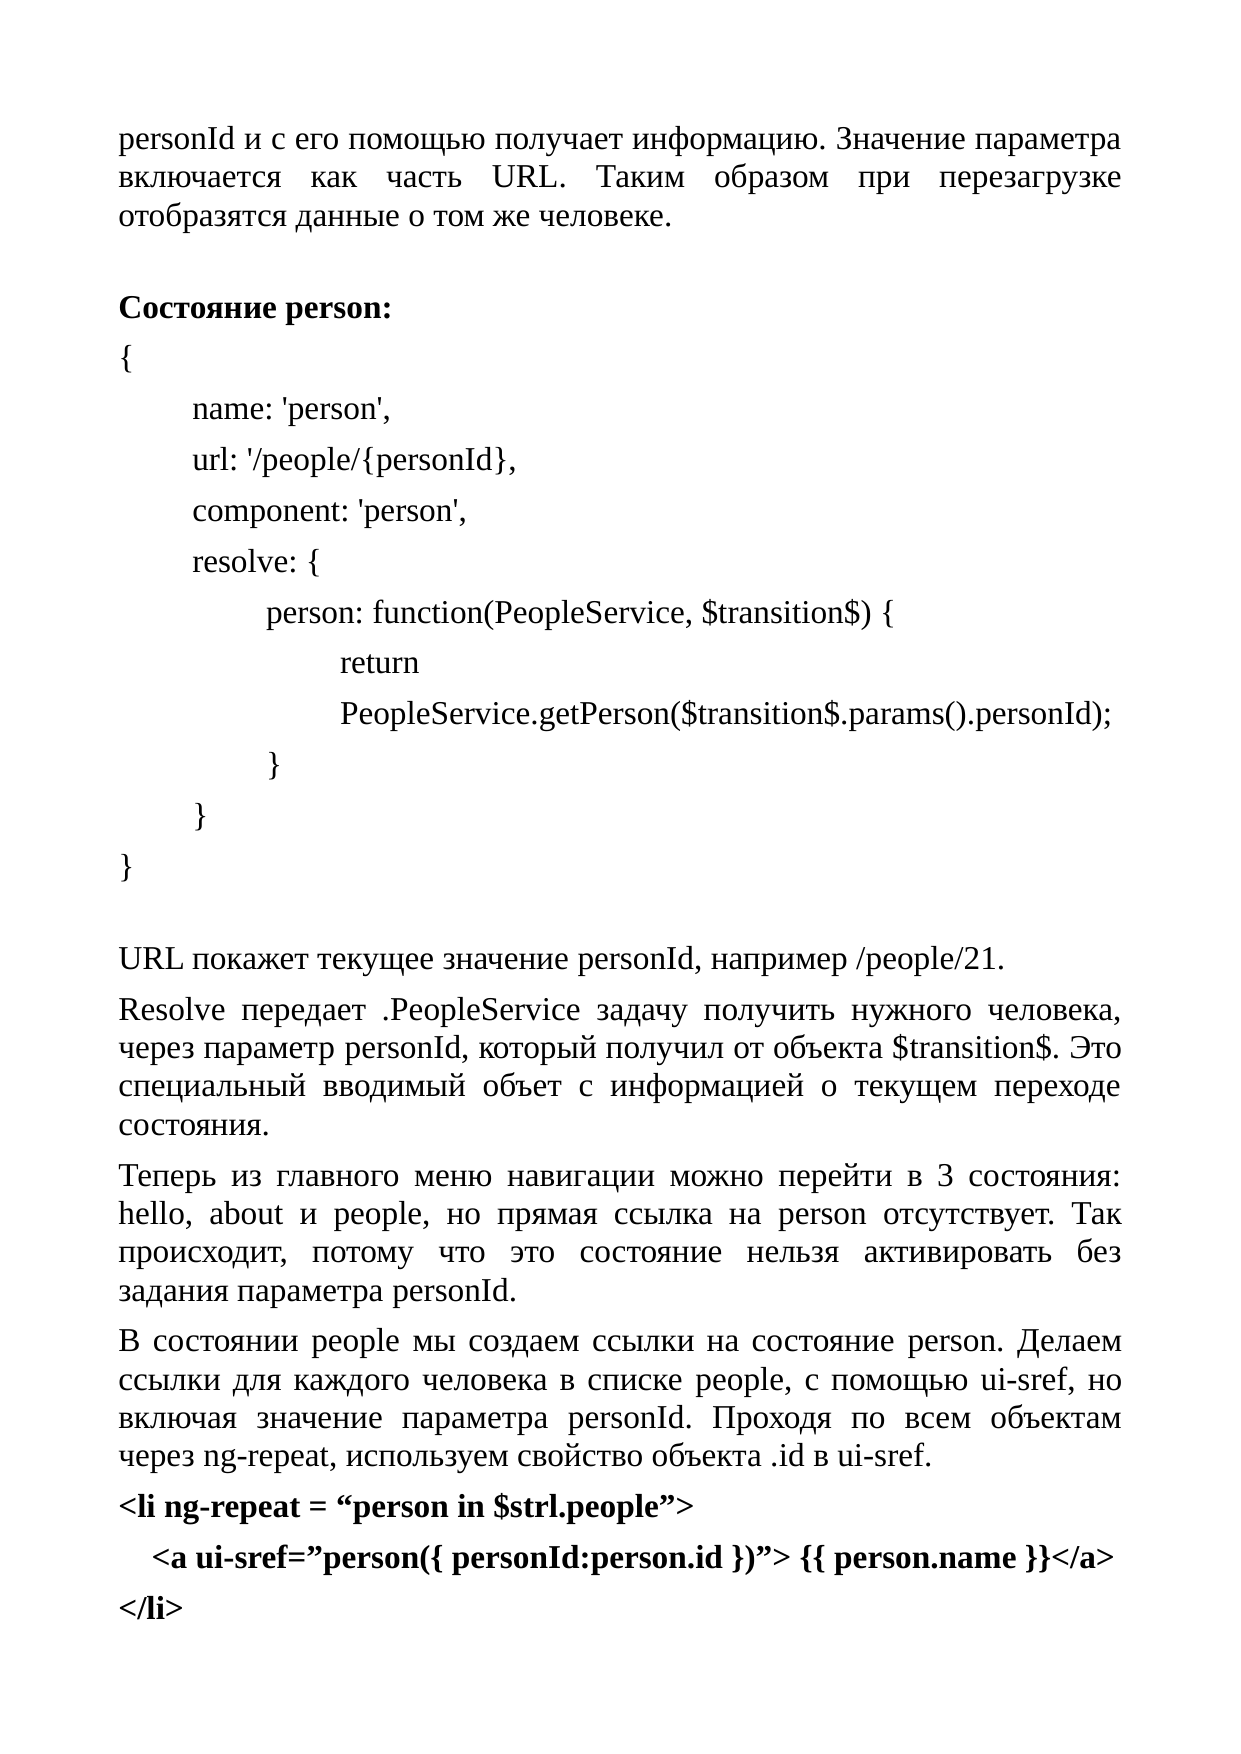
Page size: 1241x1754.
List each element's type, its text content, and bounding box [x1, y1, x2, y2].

text personId и с его помощью получает информацию. Значение параметра включается как часть URL. Таким образом при перезагрузке отобразятся данные о том же человеке. [118, 118, 1122, 233]
text <a ui-sref=”person({ personId:person.id })”> {{ person.name }}</a> [118, 1537, 1122, 1576]
text person: function(PeopleService, $transition$) { [118, 592, 1122, 630]
text <li ng-repeat = “person in $strl.people”> [118, 1486, 1122, 1525]
text URL покажет текущее значение personId, например /people/21. [118, 938, 1122, 976]
text name: 'person', [118, 388, 1122, 427]
text } [118, 744, 1122, 783]
text } [118, 846, 1122, 884]
text Состояние person: [118, 287, 1122, 325]
text PeopleService.getPerson($transition$.params().personId); [118, 693, 1122, 732]
text url: '/people/{personId}, [118, 439, 1122, 478]
text } [118, 795, 1122, 833]
text В состоянии people мы создаем ссылки на состояние person. Делаем ссылки для каждого человека в списке people, с помощью ui-sref, но включая значение параметра personId. Проходя по всем объектам через ng-repeat, используем свойство объекта .id в ui-sref. [118, 1321, 1122, 1474]
text return [118, 643, 1122, 681]
text </li> [118, 1588, 1122, 1626]
text resolve: { [118, 541, 1122, 579]
text component: 'person', [118, 490, 1122, 528]
text Теперь из главного меню навигации можно перейти в 3 состояния: hello, about и people, но прямая ссылка на person отсутствует. Так происходит, потому что это состояние нельзя активировать без задания параметра personId. [118, 1155, 1122, 1308]
text { [118, 338, 1122, 376]
text Resolve передает .PeopleService задачу получить нужного человека, через параметр personId, который получил от объекта $transition$. Это специальный вводимый объет с информацией о текущем переходе состояния. [118, 989, 1122, 1142]
